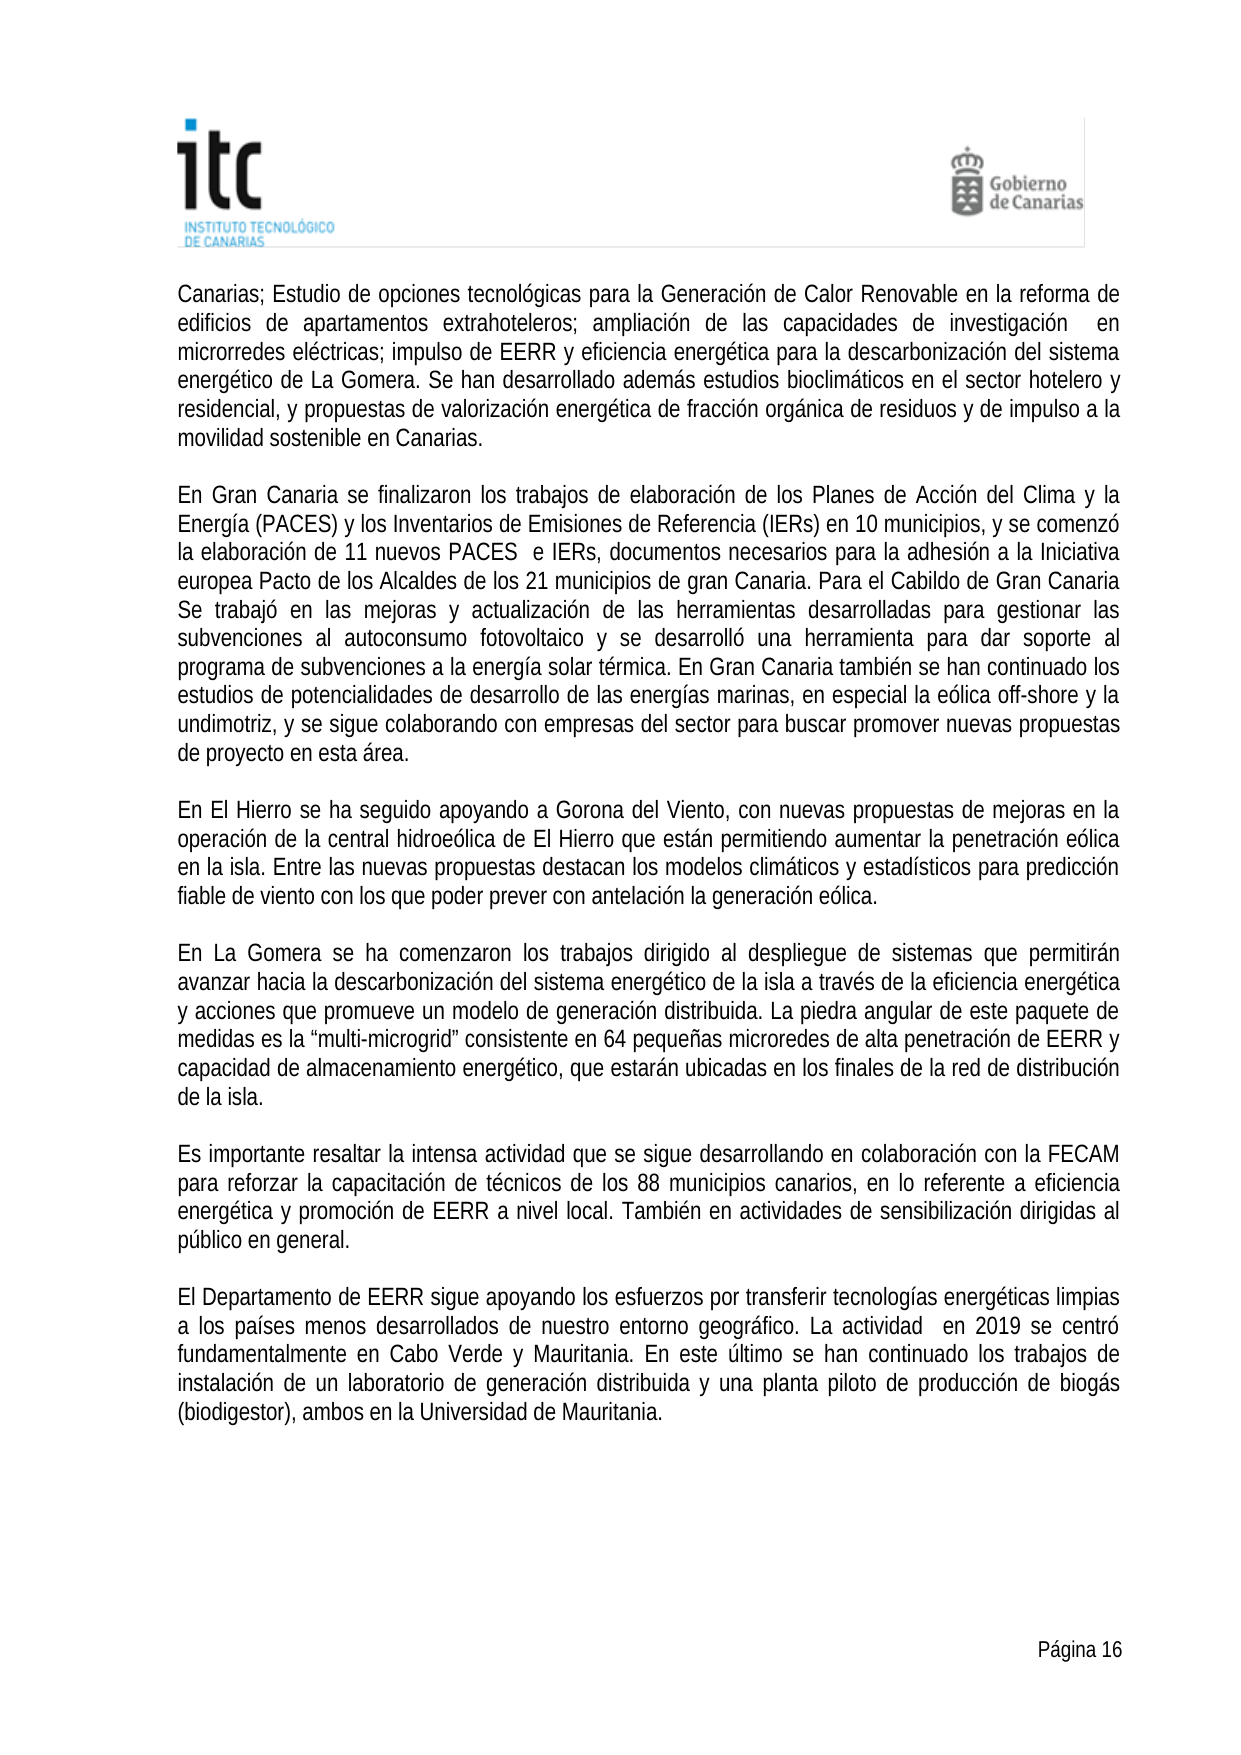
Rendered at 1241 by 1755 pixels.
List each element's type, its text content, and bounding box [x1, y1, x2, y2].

text En Gran Canaria se finalizaron los trabajos de elaboración de los Planes de Acción del Clima y la Energía (PACES) y los Inventarios de Emisiones de Referencia (IERs) en 10 municipios, y se comenzó la elaboración de 11 nuevos PACES e IERs, documentos necesarios para la adhesión a la Iniciativa europea Pacto de los Alcaldes de los 21 municipios de gran Canaria. Para el Cabildo de Gran Canaria Se trabajó en las mejoras y actualización de las herramientas desarrolladas para gestionar las subvenciones al autoconsumo fotovoltaico y se desarrolló una herramienta para dar soporte al programa de subvenciones a la energía solar térmica. En Gran Canaria también se han continuado los estudios de potencialidades de desarrollo de las energías marinas, en especial la eólica off-shore y la undimotriz, y se sigue colaborando con empresas del sector para buscar promover nuevas propuestas de proyecto en esta área. [177, 480, 1122, 766]
text Es importante resaltar la intensa actividad que se sigue desarrollando en colaboración con la FECAM para reforzar la capacitación de técnicos de los 88 municipios canarios, en lo referente a eficiencia energética y promoción de EERR a nivel local. También en actividades de sensibilización dirigidas al público en general. [177, 1139, 1122, 1253]
text En La Gomera se ha comenzaron los trabajos dirigido al despliegue de sistemas que permitirán avanzar hacia la descarbonización del sistema energético de la isla a través de la eficiencia energética y acciones que promueve un modelo de generación distribuida. La piedra angular de este paquete de medidas es la “multi-microgrid” consistente en 64 pequeñas microredes de alta penetración de EERR y capacidad de almacenamiento energético, que estarán ubicadas en los finales de la red de distribución de la isla. [177, 938, 1122, 1110]
text El Departamento de EERR sigue apoyando los esfuerzos por transferir tecnologías energéticas limpias a los países menos desarrollados de nuestro entorno geográfico. La actividad en 2019 se centró fundamentalmente en Cabo Verde y Mauritania. En este último se han continuado los trabajos de instalación de un laboratorio de generación distribuida y una planta piloto de producción de biogás (biodigestor), ambos en la Universidad de Mauritania. [177, 1282, 1122, 1425]
text Canarias; Estudio de opciones tecnológicas para la Generación de Calor Renovable en la reforma de edificios de apartamentos extrahoteleros; ampliación de las capacidades de investigación en microrredes eléctricas; impulso de EERR y eficiencia energética para la descarbonización del sistema energético de La Gomera. Se han desarrollado además estudios bioclimáticos en el sector hotelero y residencial, y propuestas de valorización energética de fracción orgánica de residuos y de impulso a la movilidad sostenible en Canarias. [177, 279, 1122, 451]
text En El Hierro se ha seguido apoyando a Gorona del Viento, con nuevas propuestas de mejoras en la operación de la central hidroeólica de El Hierro que están permitiendo aumentar la penetración eólica en la isla. Entre las nuevas propuestas destacan los modelos climáticos y estadísticos para predicción fiable de viento con los que poder prever con antelación la generación eólica. [177, 795, 1122, 910]
